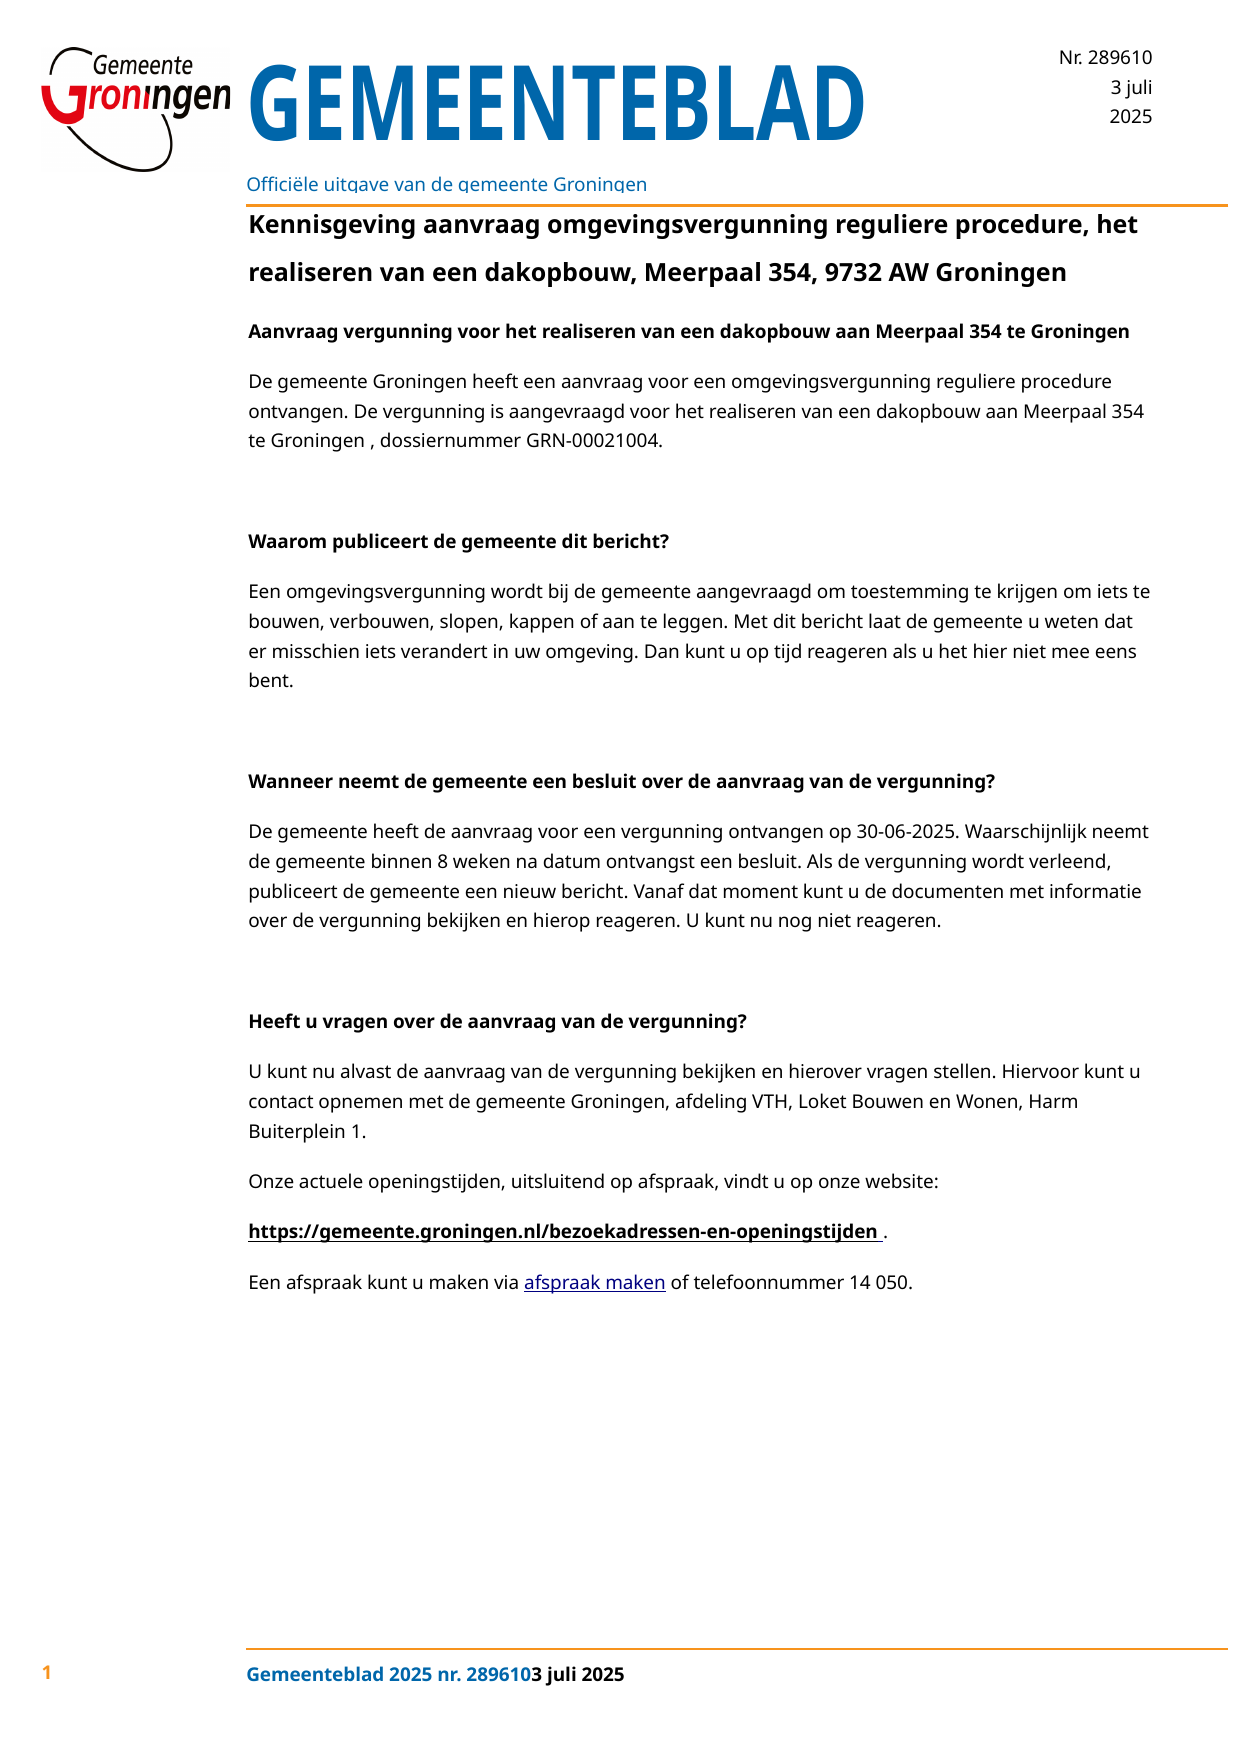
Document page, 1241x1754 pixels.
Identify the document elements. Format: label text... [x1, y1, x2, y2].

text Heeft u vragen over de aanvraag van de vergunning? [248, 1008, 1152, 1034]
text De gemeente heeft de aanvraag voor een vergunning ontvangen op 30-06-2025. Waarschijnlijk neemt de gemeente binnen 8 weken na datum ontvangst een besluit. Als de vergunning wordt verleend, publiceert de gemeente een nieuw bericht. Vanaf dat moment kunt u de documenten met informatie over de vergunning bekijken en hierop reageren. U kunt nu nog niet reageren. [248, 819, 1152, 933]
picture [41, 47, 231, 172]
text Een omgevingsvergunning wordt bij de gemeente aangevraagd om toestemming te krijgen om iets te bouwen, verbouwen, slopen, kappen of aan te leggen. Met dit bericht laat de gemeente u weten dat er misschien iets verandert in uw omgeving. Dan kunt u op tijd reageren als u het hier niet mee eens bent. [248, 579, 1152, 693]
text https://gemeente.groningen.nl/bezoekadressen-en-openingstijden . [248, 1219, 1152, 1244]
text Aanvraag vergunning voor het realiseren van een dakopbouw aan Meerpaal 354 te Groningen [248, 318, 1152, 344]
text Onze actuele openingstijden, uitsluitend op afspraak, vindt u op onze website: [248, 1168, 1152, 1194]
text U kunt nu alvast de aanvraag van de vergunning bekijken en hierover vragen stellen. Hiervoor kunt u contact opnemen met de gemeente Groningen, afdeling VTH, Loket Bouwen en Wonen, Harm Buiterplein 1. [248, 1059, 1152, 1144]
text Waarom publiceert de gemeente dit bericht? [248, 528, 1152, 554]
text Kennisgeving aanvraag omgevingsvergunning reguliere procedure, het realiseren van een dakopbouw, Meerpaal 354, 9732 AW Groningen [248, 207, 1152, 288]
text Wanneer neemt de gemeente een besluit over de aanvraag van de vergunning? [248, 768, 1152, 794]
text Een afspraak kunt u maken via afspraak maken of telefoonnummer 14 050. [248, 1269, 1152, 1295]
text De gemeente Groningen heeft een aanvraag voor een omgevingsvergunning reguliere procedure ontvangen. De vergunning is aangevraagd voor het realiseren van een dakopbouw aan Meerpaal 354 te Groningen , dossiernummer GRN-00021004. [248, 368, 1152, 453]
